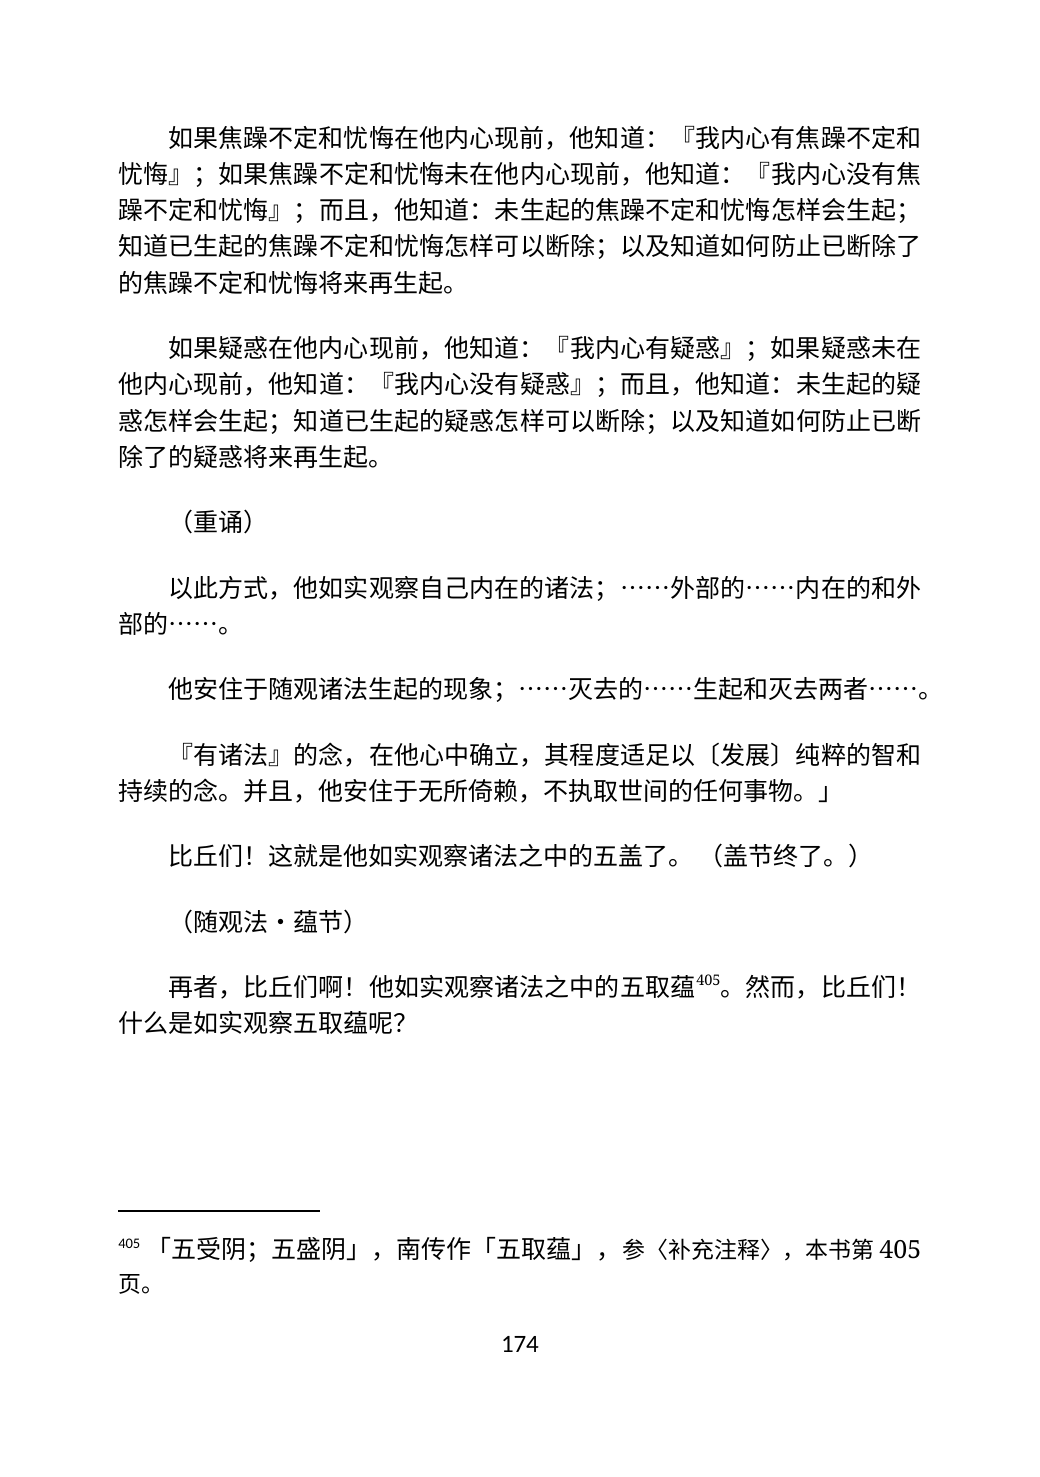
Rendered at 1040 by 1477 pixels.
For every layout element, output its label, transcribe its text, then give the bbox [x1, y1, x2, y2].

text （随观法‧蕴节） [118, 902, 921, 938]
text 如果疑惑在他内心现前，他知道：『我内心有疑惑』；如果疑惑未在他内心现前，他知道：『我内心没有疑惑』；而且，他知道：未生起的疑惑怎样会生起；知道已生起的疑惑怎样可以断除；以及知道如何防止已断除了的疑惑将来再生起。 [118, 328, 921, 473]
text 以此方式，他如实观察自己内在的诸法；……外部的……内在的和外部的……。 [118, 568, 921, 641]
text 他安住于随观诸法生起的现象；……灭去的……生起和灭去两者……。 [118, 670, 921, 706]
text 「五受阴；五盛阴」，南传作「五取蕴」，参〈补充注释〉，本书第405页。 [118, 1230, 921, 1299]
text 比丘们！这就是他如实观察诸法之中的五盖了。 （盖节终了。） [118, 837, 921, 873]
text 再者，比丘们啊！他如实观察诸法之中的五取蕴。然而，比丘们！什么是如实观察五取蕴呢？ [118, 968, 921, 1040]
text （重诵） [118, 503, 921, 539]
text 如果焦躁不定和忧悔在他内心现前，他知道：『我内心有焦躁不定和忧悔』；如果焦躁不定和忧悔未在他内心现前，他知道：『我内心没有焦躁不定和忧悔』；而且，他知道：未生起的焦躁不定和忧悔怎样会生起；知道已生起的焦躁不定和忧悔怎样可以断除；以及知道如何防止已断除了的焦躁不定和忧悔将来再生起。 [118, 118, 921, 299]
text 『有诸法』的念，在他心中确立，其程度适足以〔发展〕纯粹的智和持续的念。并且，他安住于无所倚赖，不执取世间的任何事物。」 [118, 735, 921, 808]
